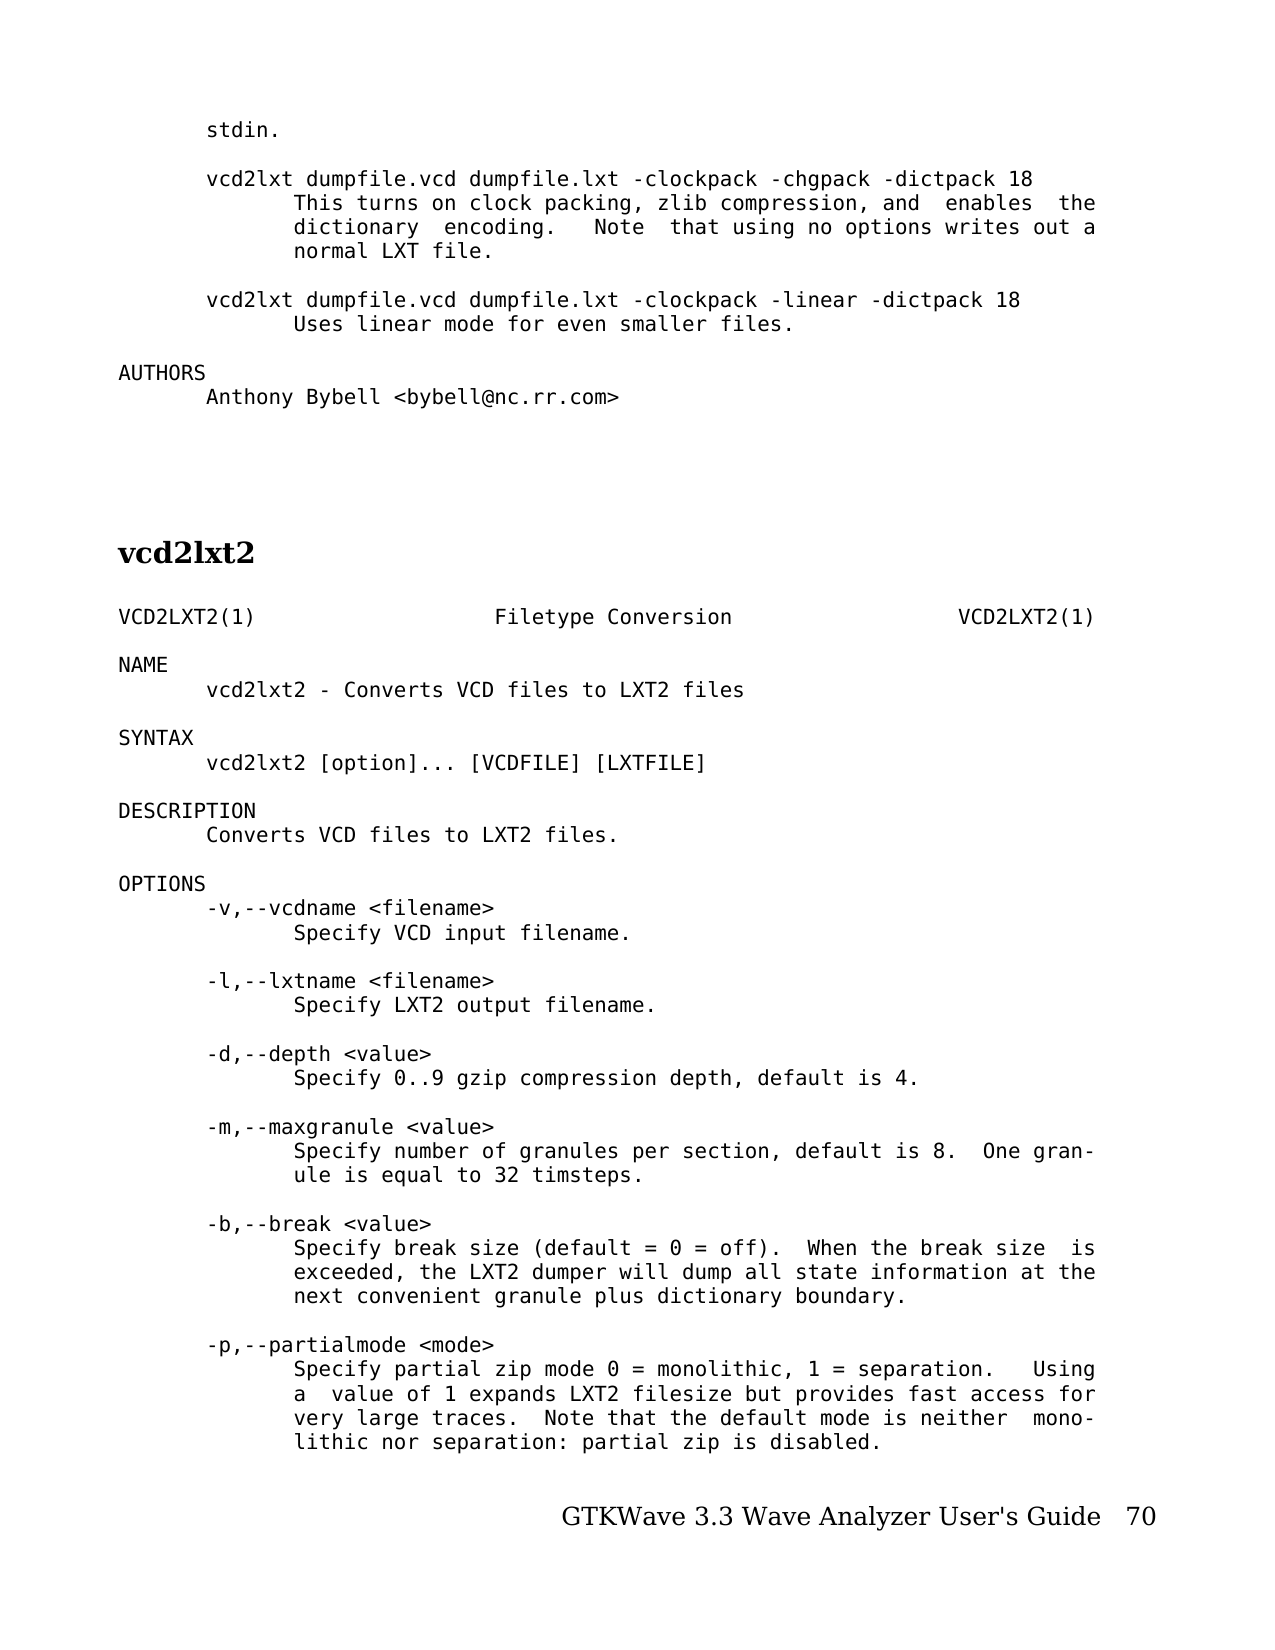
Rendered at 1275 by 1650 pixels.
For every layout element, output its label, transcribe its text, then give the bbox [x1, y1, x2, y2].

text SYNTAX [118, 726, 1157, 751]
text a value of 1 expands LXT2 filesize but provides fast access for [118, 1382, 1157, 1406]
text vcd2lxt2 [option]... [VCDFILE] [LXTFILE] [118, 751, 1157, 775]
text AUTHORS [118, 361, 1157, 385]
text exceeded, the LXT2 dumper will dump all state information at the [118, 1260, 1157, 1284]
text -m,--maxgranule <value> [118, 1115, 1157, 1139]
text normal LXT file. [118, 239, 1157, 264]
text lithic nor separation: partial zip is disabled. [118, 1430, 1157, 1454]
text DESCRIPTION [118, 799, 1157, 823]
text This turns on clock packing, zlib compression, and enables the [118, 191, 1157, 215]
text Specify 0..9 gzip compression depth, default is 4. [118, 1066, 1157, 1090]
text -b,--break <value> [118, 1212, 1157, 1236]
text -p,--partialmode <mode> [118, 1333, 1157, 1357]
text ule is equal to 32 timsteps. [118, 1163, 1157, 1187]
text dictionary encoding. Note that using no options writes out a [118, 215, 1157, 239]
text vcd2lxt dumpfile.vcd dumpfile.lxt -clockpack -chgpack -dictpack 18 [118, 167, 1157, 191]
text vcd2lxt dumpfile.vcd dumpfile.lxt -clockpack -linear -dictpack 18 [118, 288, 1157, 312]
text next convenient granule plus dictionary boundary. [118, 1284, 1157, 1309]
text Specify VCD input filename. [118, 921, 1157, 945]
text stdin. [118, 118, 1157, 142]
text Converts VCD files to LXT2 files. [118, 823, 1157, 848]
text Specify LXT2 output filename. [118, 993, 1157, 1018]
text -l,--lxtname <filename> [118, 969, 1157, 993]
text -v,--vcdname <filename> [118, 896, 1157, 921]
text VCD2LXT2(1) Filetype Conversion VCD2LXT2(1) [118, 605, 1157, 629]
text OPTIONS [118, 872, 1157, 896]
text -d,--depth <value> [118, 1042, 1157, 1066]
text Specify break size (default = 0 = off). When the break size is [118, 1236, 1157, 1260]
text Specify partial zip mode 0 = monolithic, 1 = separation. Using [118, 1357, 1157, 1382]
text very large traces. Note that the default mode is neither mono- [118, 1406, 1157, 1430]
text Specify number of granules per section, default is 8. One gran- [118, 1139, 1157, 1163]
text vcd2lxt2 - Converts VCD files to LXT2 files [118, 678, 1157, 702]
text NAME [118, 653, 1157, 678]
text Anthony Bybell <bybell@nc.rr.com> [118, 385, 1157, 409]
text vcd2lxt2 [118, 536, 1157, 571]
text Uses linear mode for even smaller files. [118, 312, 1157, 337]
